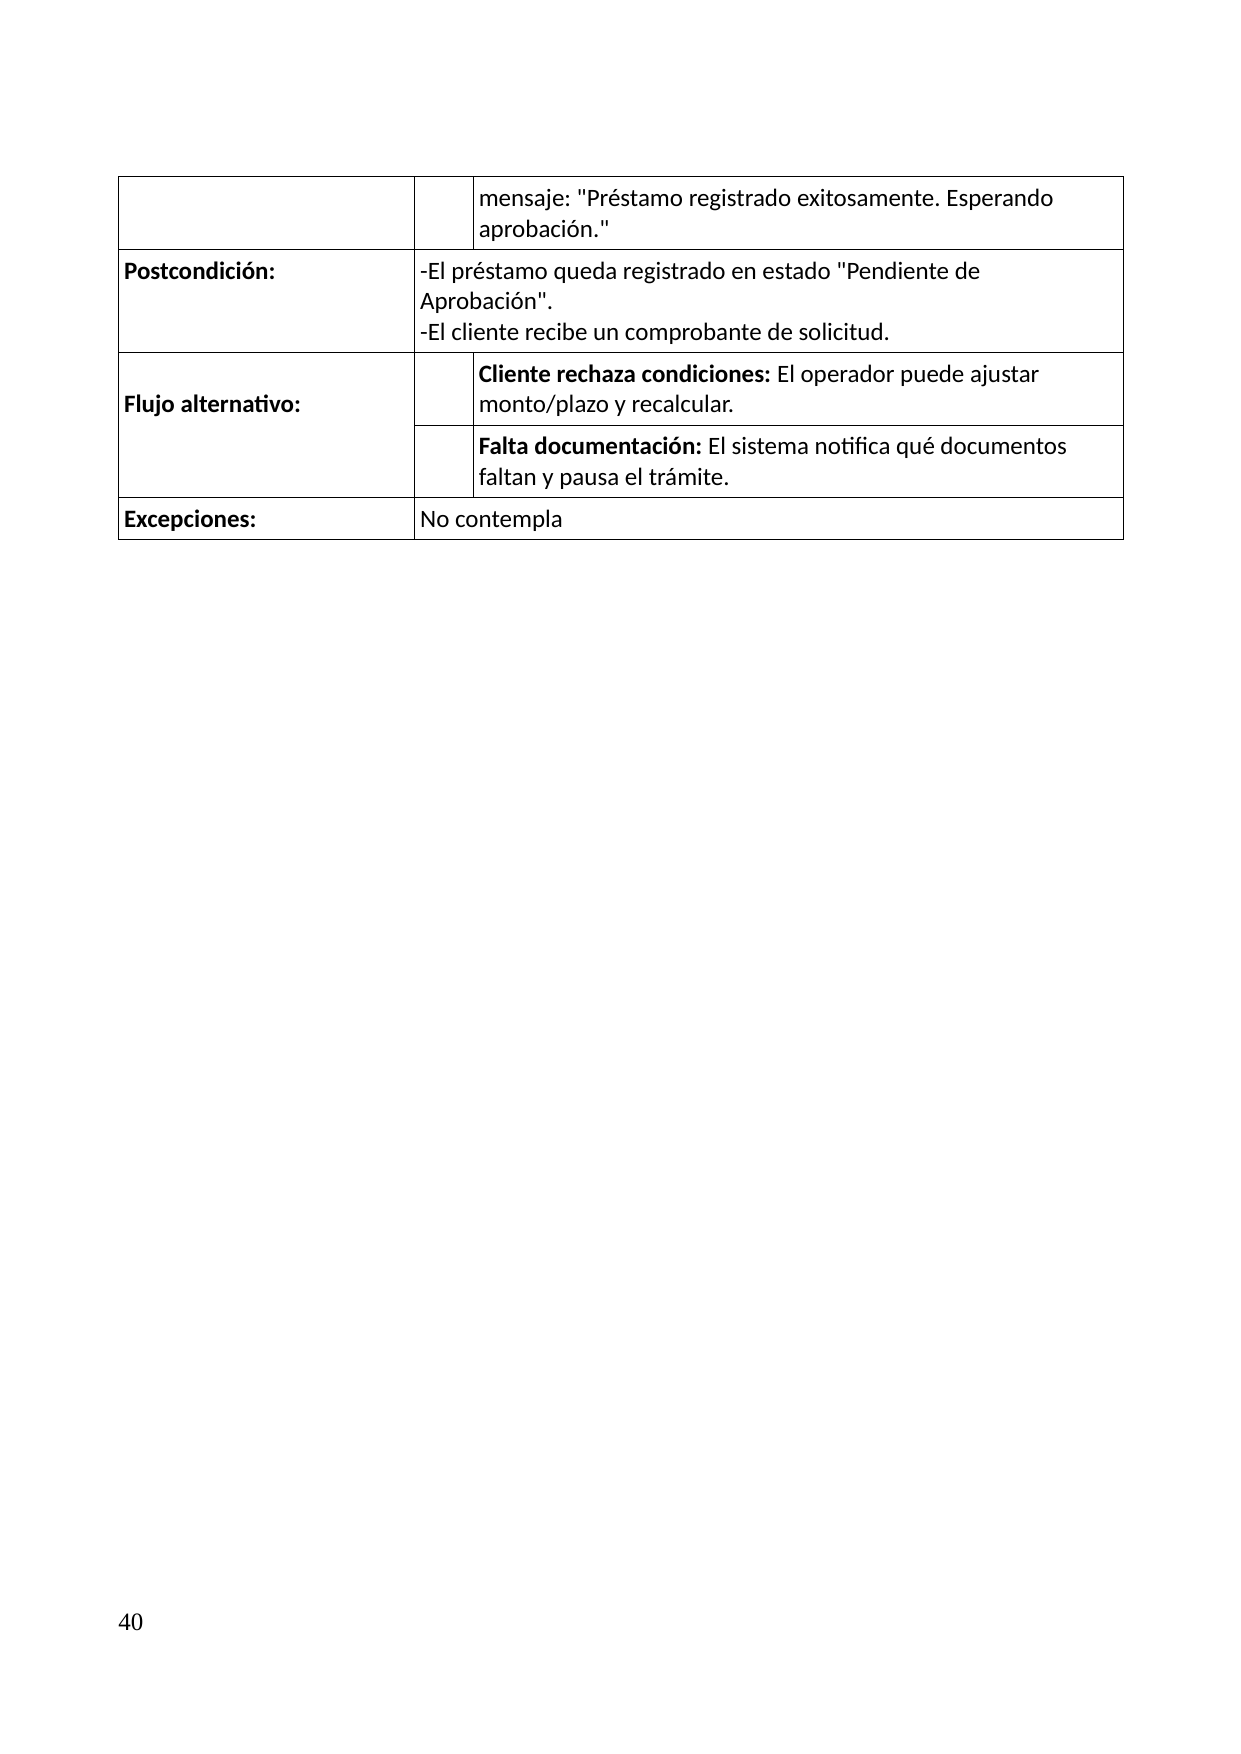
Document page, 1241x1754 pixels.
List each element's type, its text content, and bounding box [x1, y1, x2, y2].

table_cell Postcondición: [119, 250, 414, 352]
table_cell [415, 353, 473, 425]
table_cell Cliente rechaza condiciones: El operador puede ajustar monto/plazo y recalcular. [474, 353, 1123, 425]
table_cell No contempla [415, 498, 1123, 539]
table_cell -El préstamo queda registrado en estado "Pendiente de Aprobación". -El cliente recibe un comprobante de solicitud. [415, 250, 1123, 352]
table_cell Excepciones: [119, 498, 414, 539]
table_cell [119, 177, 414, 249]
table_cell [415, 426, 473, 497]
table_cell Flujo alternativo: [119, 353, 414, 497]
table_cell [415, 177, 473, 249]
table_cell Falta documentación: El sistema notifica qué documentos faltan y pausa el trámite. [474, 426, 1123, 497]
table_cell mensaje: "Préstamo registrado exitosamente. Esperando aprobación." [474, 177, 1123, 249]
